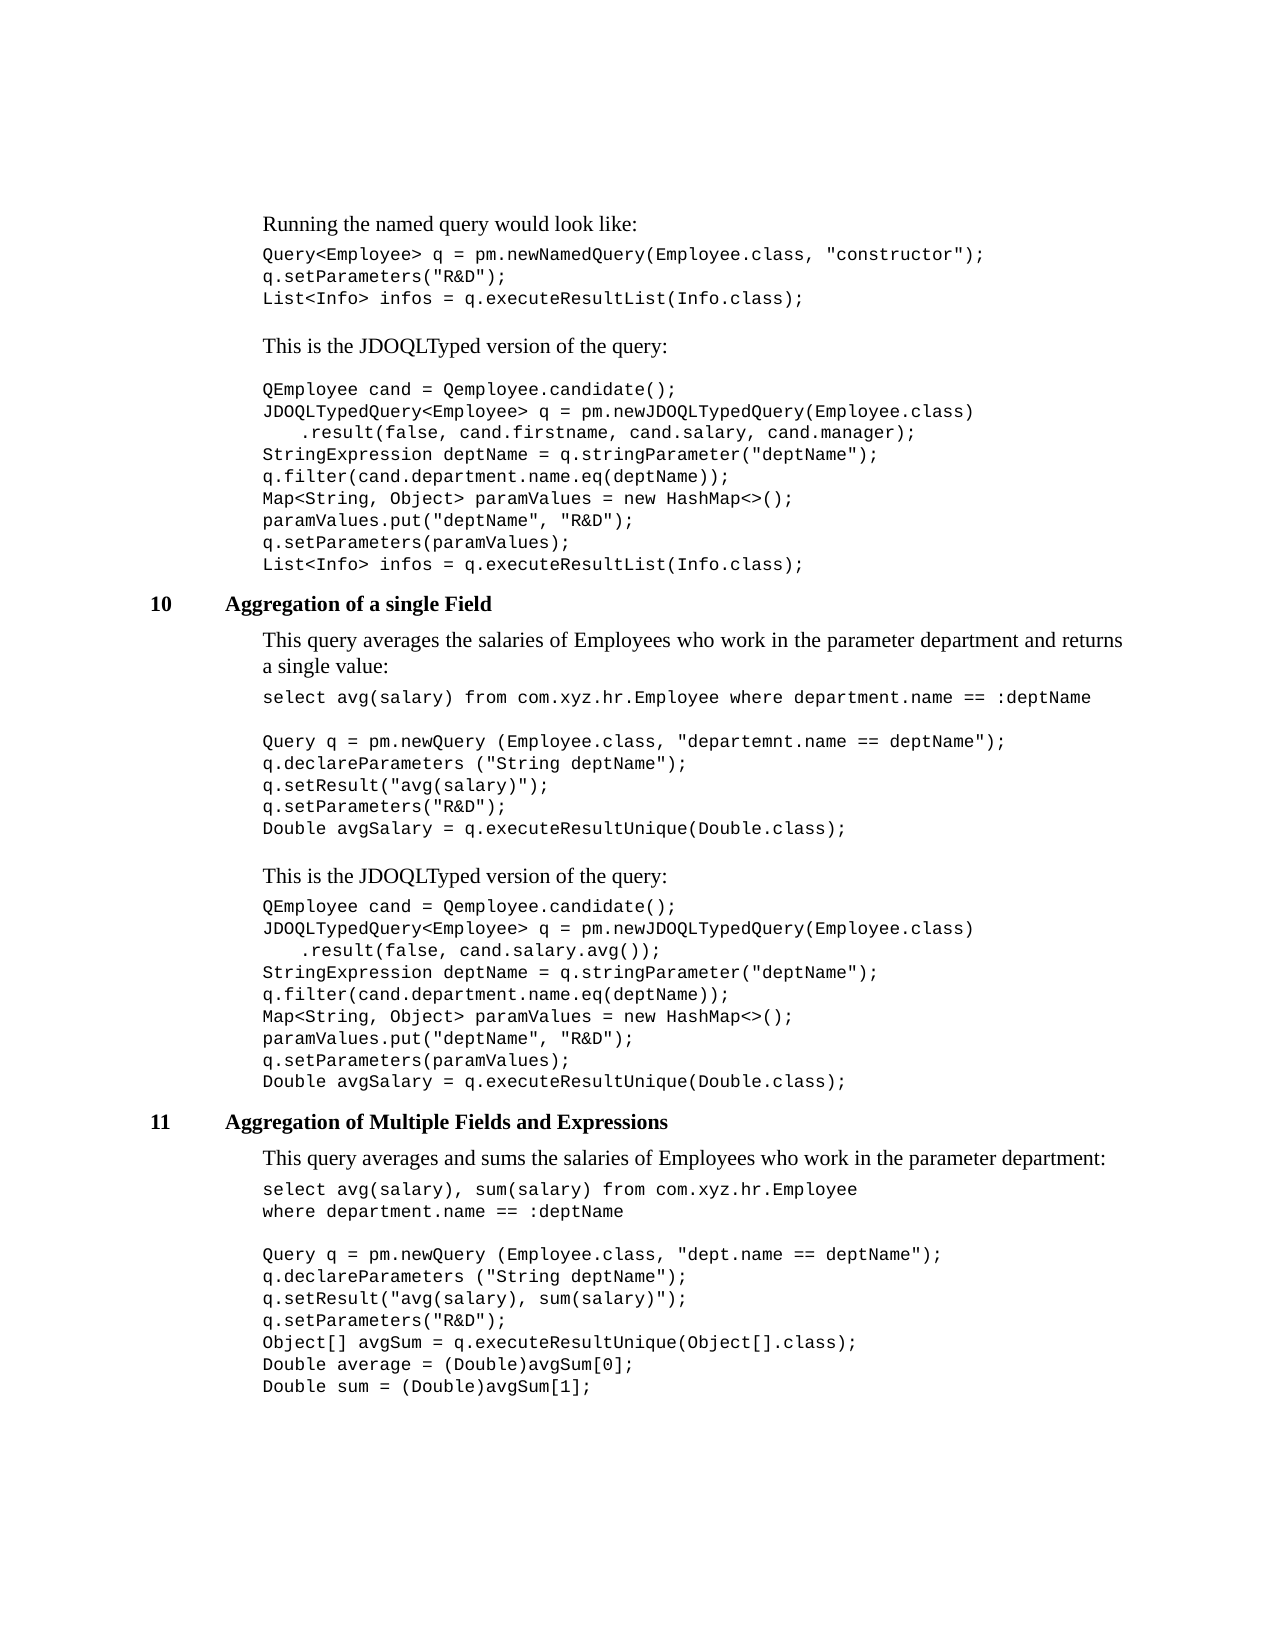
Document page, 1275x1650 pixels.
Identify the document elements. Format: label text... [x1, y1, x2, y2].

text .result(false, cand.salary.avg()); [262, 940, 1125, 962]
text QEmployee cand = Qemployee.candidate(); [262, 379, 1125, 401]
text This is the JDOQLTyped version of the query: [262, 332, 1125, 358]
text Object[] avgSum = q.executeResultUnique(Object[].class); [262, 1332, 1125, 1354]
text StringExpression deptName = q.stringParameter("deptName"); [262, 444, 1125, 466]
text Double avgSalary = q.executeResultUnique(Double.class); [262, 818, 1125, 840]
text Running the named query would look like: [262, 210, 1125, 236]
text q.setParameters(paramValues); [262, 1049, 1125, 1071]
text QEmployee cand = Qemployee.candidate(); [262, 896, 1125, 918]
text q.setResult("avg(salary), sum(salary)"); [262, 1288, 1125, 1310]
text select avg(salary), sum(salary) from com.xyz.hr.Employee [262, 1179, 1125, 1201]
text q.filter(cand.department.name.eq(deptName)); [262, 466, 1125, 488]
text Double average = (Double)avgSum[0]; [262, 1354, 1125, 1376]
text where department.name == :deptName [262, 1201, 1125, 1222]
text This query averages and sums the salaries of Employees who work in the parameter department: [262, 1144, 1125, 1170]
text q.setParameters(paramValues); [262, 532, 1125, 554]
text Double avgSalary = q.executeResultUnique(Double.class); [262, 1071, 1125, 1093]
text select avg(salary) from com.xyz.hr.Employee where department.name == :deptName [262, 687, 1125, 709]
text This query averages the salaries of Employees who work in the parameter department and returns a single value: [262, 627, 1125, 679]
text q.setParameters("R&D"); [262, 266, 1125, 288]
text .result(false, cand.firstname, cand.salary, cand.manager); [262, 422, 1125, 444]
text Double sum = (Double)avgSum[1]; [262, 1376, 1125, 1397]
text q.declareParameters ("String deptName"); [262, 753, 1125, 774]
subtitle Aggregation of Multiple Fields and Expressions [150, 1108, 1125, 1134]
text q.setParameters("R&D"); [262, 1310, 1125, 1332]
text Map<String, Object> paramValues = new HashMap<>(); [262, 1006, 1125, 1028]
text List<Info> infos = q.executeResultList(Info.class); [262, 554, 1125, 576]
text JDOQLTypedQuery<Employee> q = pm.newJDOQLTypedQuery(Employee.class) [262, 918, 1125, 940]
text List<Info> infos = q.executeResultList(Info.class); [262, 288, 1125, 310]
text This is the JDOQLTyped version of the query: [262, 862, 1125, 888]
text q.setResult("avg(salary)"); [262, 774, 1125, 796]
text Query<Employee> q = pm.newNamedQuery(Employee.class, "constructor"); [262, 244, 1125, 266]
text q.setParameters("R&D"); [262, 796, 1125, 818]
text Query q = pm.newQuery (Employee.class, "departemnt.name == deptName"); [262, 731, 1125, 753]
text paramValues.put("deptName", "R&D"); [262, 510, 1125, 532]
text q.declareParameters ("String deptName"); [262, 1266, 1125, 1288]
text JDOQLTypedQuery<Employee> q = pm.newJDOQLTypedQuery(Employee.class) [262, 401, 1125, 422]
text StringExpression deptName = q.stringParameter("deptName"); [262, 962, 1125, 984]
text paramValues.put("deptName", "R&D"); [262, 1028, 1125, 1049]
text Map<String, Object> paramValues = new HashMap<>(); [262, 488, 1125, 510]
text Query q = pm.newQuery (Employee.class, "dept.name == deptName"); [262, 1244, 1125, 1266]
subtitle Aggregation of a single Field [150, 590, 1125, 616]
text q.filter(cand.department.name.eq(deptName)); [262, 984, 1125, 1006]
